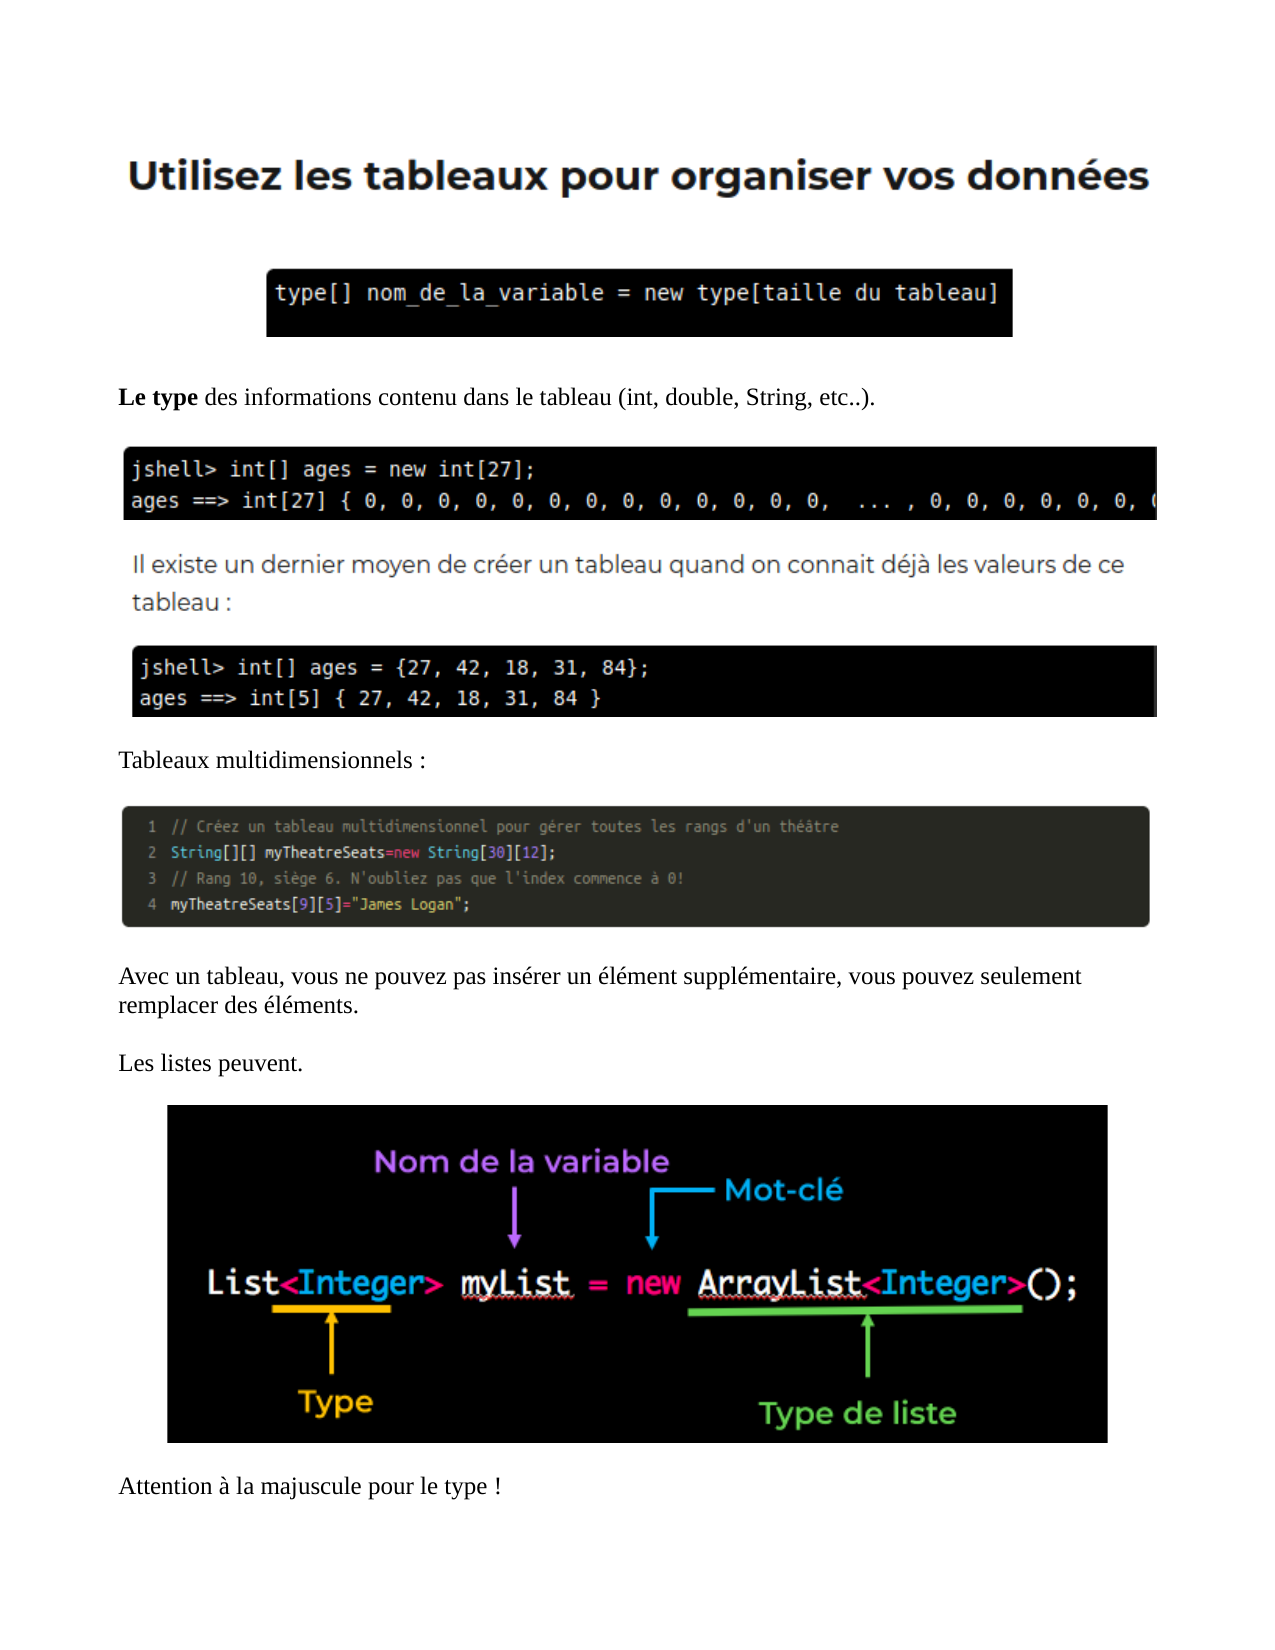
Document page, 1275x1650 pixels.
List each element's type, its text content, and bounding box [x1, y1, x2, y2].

picture [118, 802, 1157, 933]
text Avec un tableau, vous ne pouvez pas insérer un élément supplémentaire, vous pouvez seulement remplacer des éléments. [118, 961, 1157, 1019]
picture [118, 547, 1157, 717]
picture [118, 146, 1157, 209]
text Attention à la majuscule pour le type ! [118, 1471, 1157, 1500]
text Le type des informations contenu dans le tableau (int, double, String, etc..). [118, 382, 1157, 410]
picture [118, 439, 1157, 520]
text Les listes peuvent. [118, 1048, 1157, 1076]
picture [262, 266, 1013, 337]
picture [167, 1105, 1108, 1443]
text Tableaux multidimensionnels : [118, 745, 1157, 774]
